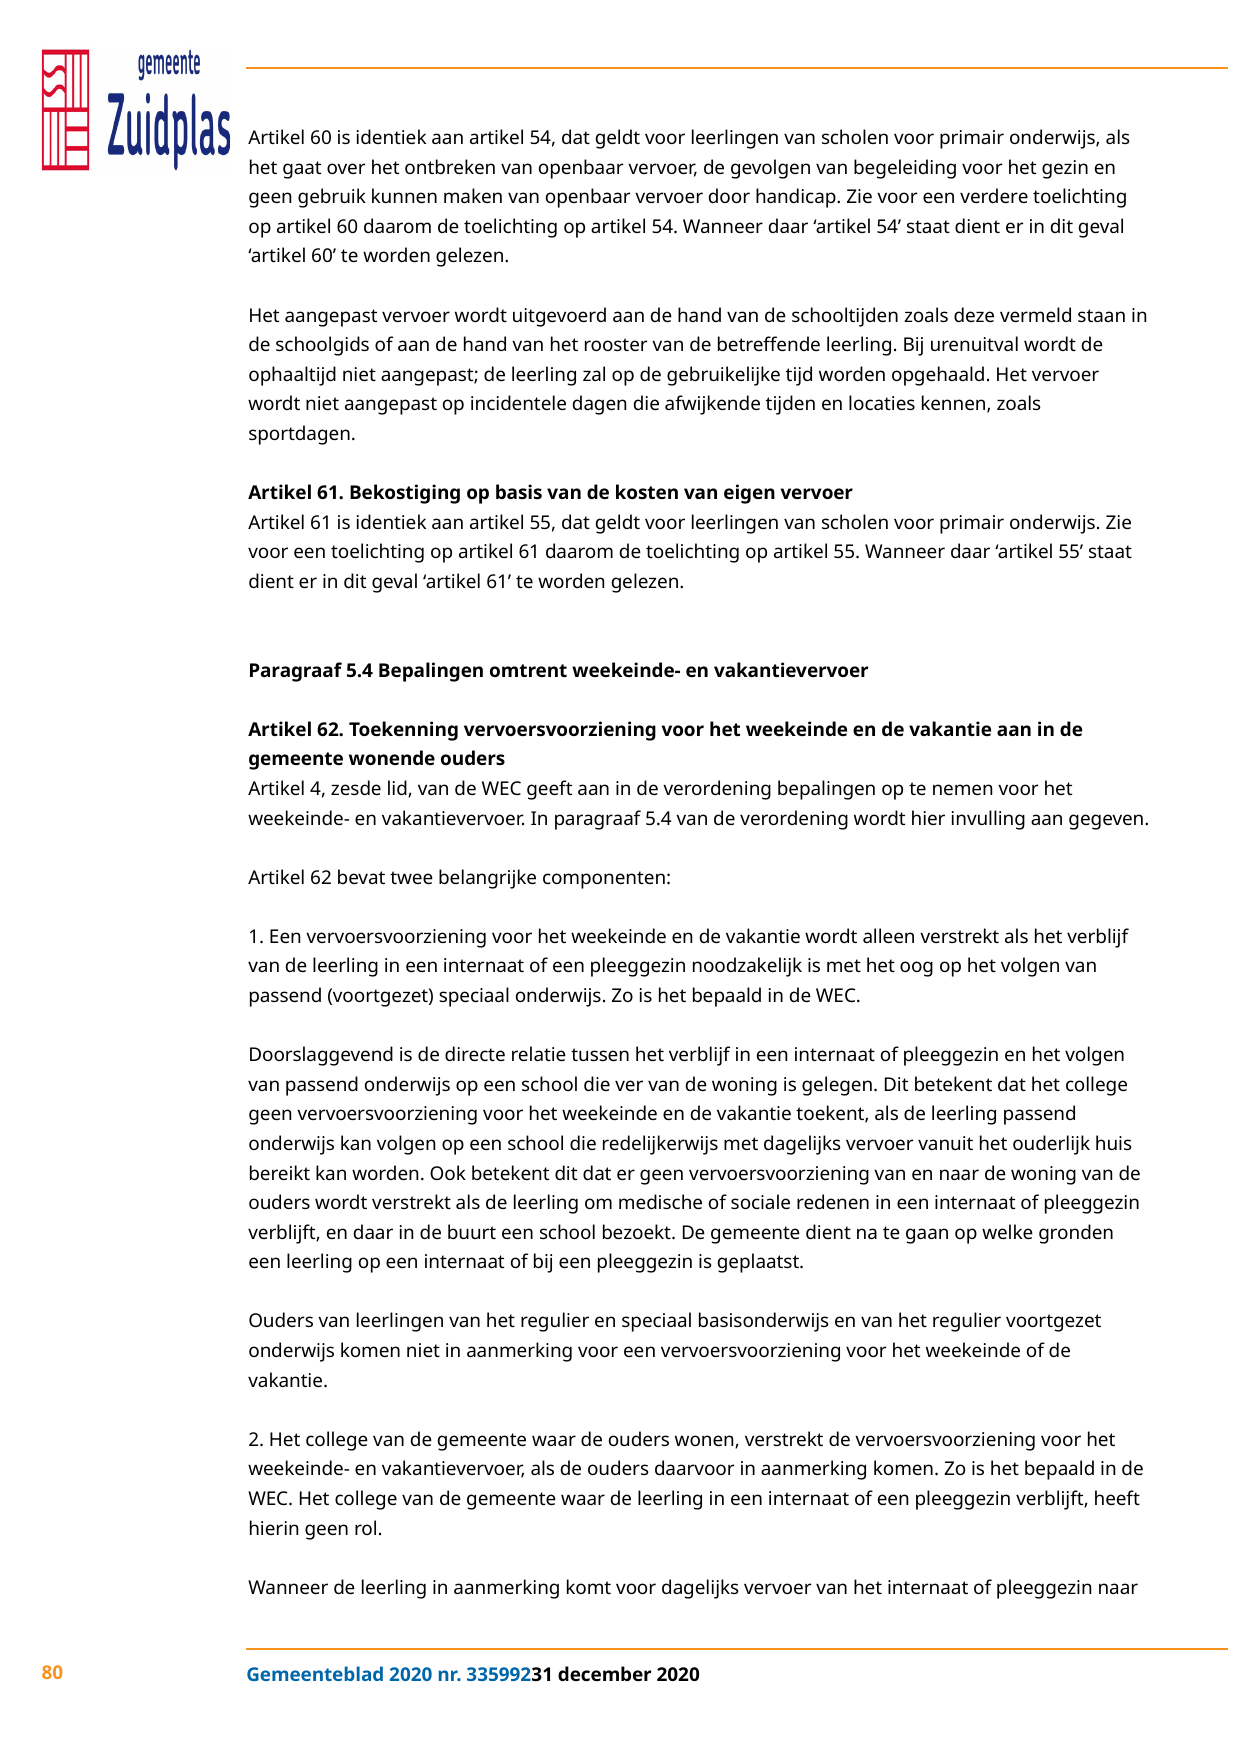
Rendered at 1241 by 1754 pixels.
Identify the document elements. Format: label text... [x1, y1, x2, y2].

text Doorslaggevend is de directe relatie tussen het verblijf in een internaat of pleeggezin en het volgen van passend onderwijs op een school die ver van de woning is gelegen. Dit betekent dat het college geen vervoersvoorziening voor het weekeinde en de vakantie toekent, als de leerling passend onderwijs kan volgen op een school die redelijkerwijs met dagelijks vervoer vanuit het ouderlijk huis bereikt kan worden. Ook betekent dit dat er geen vervoersvoorziening van en naar de woning van de ouders wordt verstrekt als de leerling om medische of sociale redenen in een internaat of pleeggezin verblijft, en daar in de buurt een school bezoekt. De gemeente dient na te gaan op welke gronden een leerling op een internaat of bij een pleeggezin is geplaatst. [248, 1041, 1152, 1274]
text Artikel 62 bevat twee belangrijke componenten: [248, 864, 1152, 890]
text Artikel 60 is identiek aan artikel 54, dat geldt voor leerlingen van scholen voor primair onderwijs, als het gaat over het ontbreken van openbaar vervoer, de gevolgen van begeleiding voor het gezin en geen gebruik kunnen maken van openbaar vervoer door handicap. Zie voor een verdere toelichting op artikel 60 daarom de toelichting op artikel 54. Wanneer daar ‘artikel 54’ staat dient er in dit geval ‘artikel 60’ te worden gelezen. [248, 124, 1152, 268]
text Artikel 62. Toekenning vervoersvoorziening voor het weekeinde en de vakantie aan in de gemeente wonende ouders [248, 716, 1152, 771]
text Ouders van leerlingen van het regulier en speciaal basisonderwijs en van het regulier voortgezet onderwijs komen niet in aanmerking voor een vervoersvoorziening voor het weekeinde of de vakantie. [248, 1308, 1152, 1393]
text 2. Het college van de gemeente waar de ouders wonen, verstrekt de vervoersvoorziening voor het weekeinde- en vakantievervoer, als de ouders daarvoor in aanmerking komen. Zo is het bepaald in de WEC. Het college van de gemeente waar de leerling in een internaat of een pleeggezin verblijft, heeft hierin geen rol. [248, 1426, 1152, 1541]
text Het aangepast vervoer wordt uitgevoerd aan de hand van de schooltijden zoals deze vermeld staan in de schoolgids of aan de hand van het rooster van de betreffende leerling. Bij urenuitval wordt de ophaaltijd niet aangepast; de leerling zal op de gebruikelijke tijd worden opgehaald. Het vervoer wordt niet aangepast op incidentele dagen die afwijkende tijden en locaties kennen, zoals sportdagen. [248, 302, 1152, 446]
text Paragraaf 5.4 Bepalingen omtrent weekeinde- en vakantievervoer [248, 657, 1152, 683]
text 1. Een vervoersvoorziening voor het weekeinde en de vakantie wordt alleen verstrekt als het verblijf van de leerling in een internaat of een pleeggezin noodzakelijk is met het oog op het volgen van passend (voortgezet) speciaal onderwijs. Zo is het bepaald in de WEC. [248, 923, 1152, 1008]
text Artikel 4, zesde lid, van de WEC geeft aan in de verordening bepalingen op te nemen voor het weekeinde- en vakantievervoer. In paragraaf 5.4 van de verordening wordt hier invulling aan gegeven. [248, 775, 1152, 831]
picture [41, 47, 231, 172]
text Artikel 61 is identiek aan artikel 55, dat geldt voor leerlingen van scholen voor primair onderwijs. Zie voor een toelichting op artikel 61 daarom de toelichting op artikel 55. Wanneer daar ‘artikel 55’ staat dient er in dit geval ‘artikel 61’ te worden gelezen. [248, 509, 1152, 594]
text Wanneer de leerling in aanmerking komt voor dagelijks vervoer van het internaat of pleeggezin naar [248, 1574, 1152, 1600]
text Artikel 61. Bekostiging op basis van de kosten van eigen vervoer [248, 479, 1152, 505]
